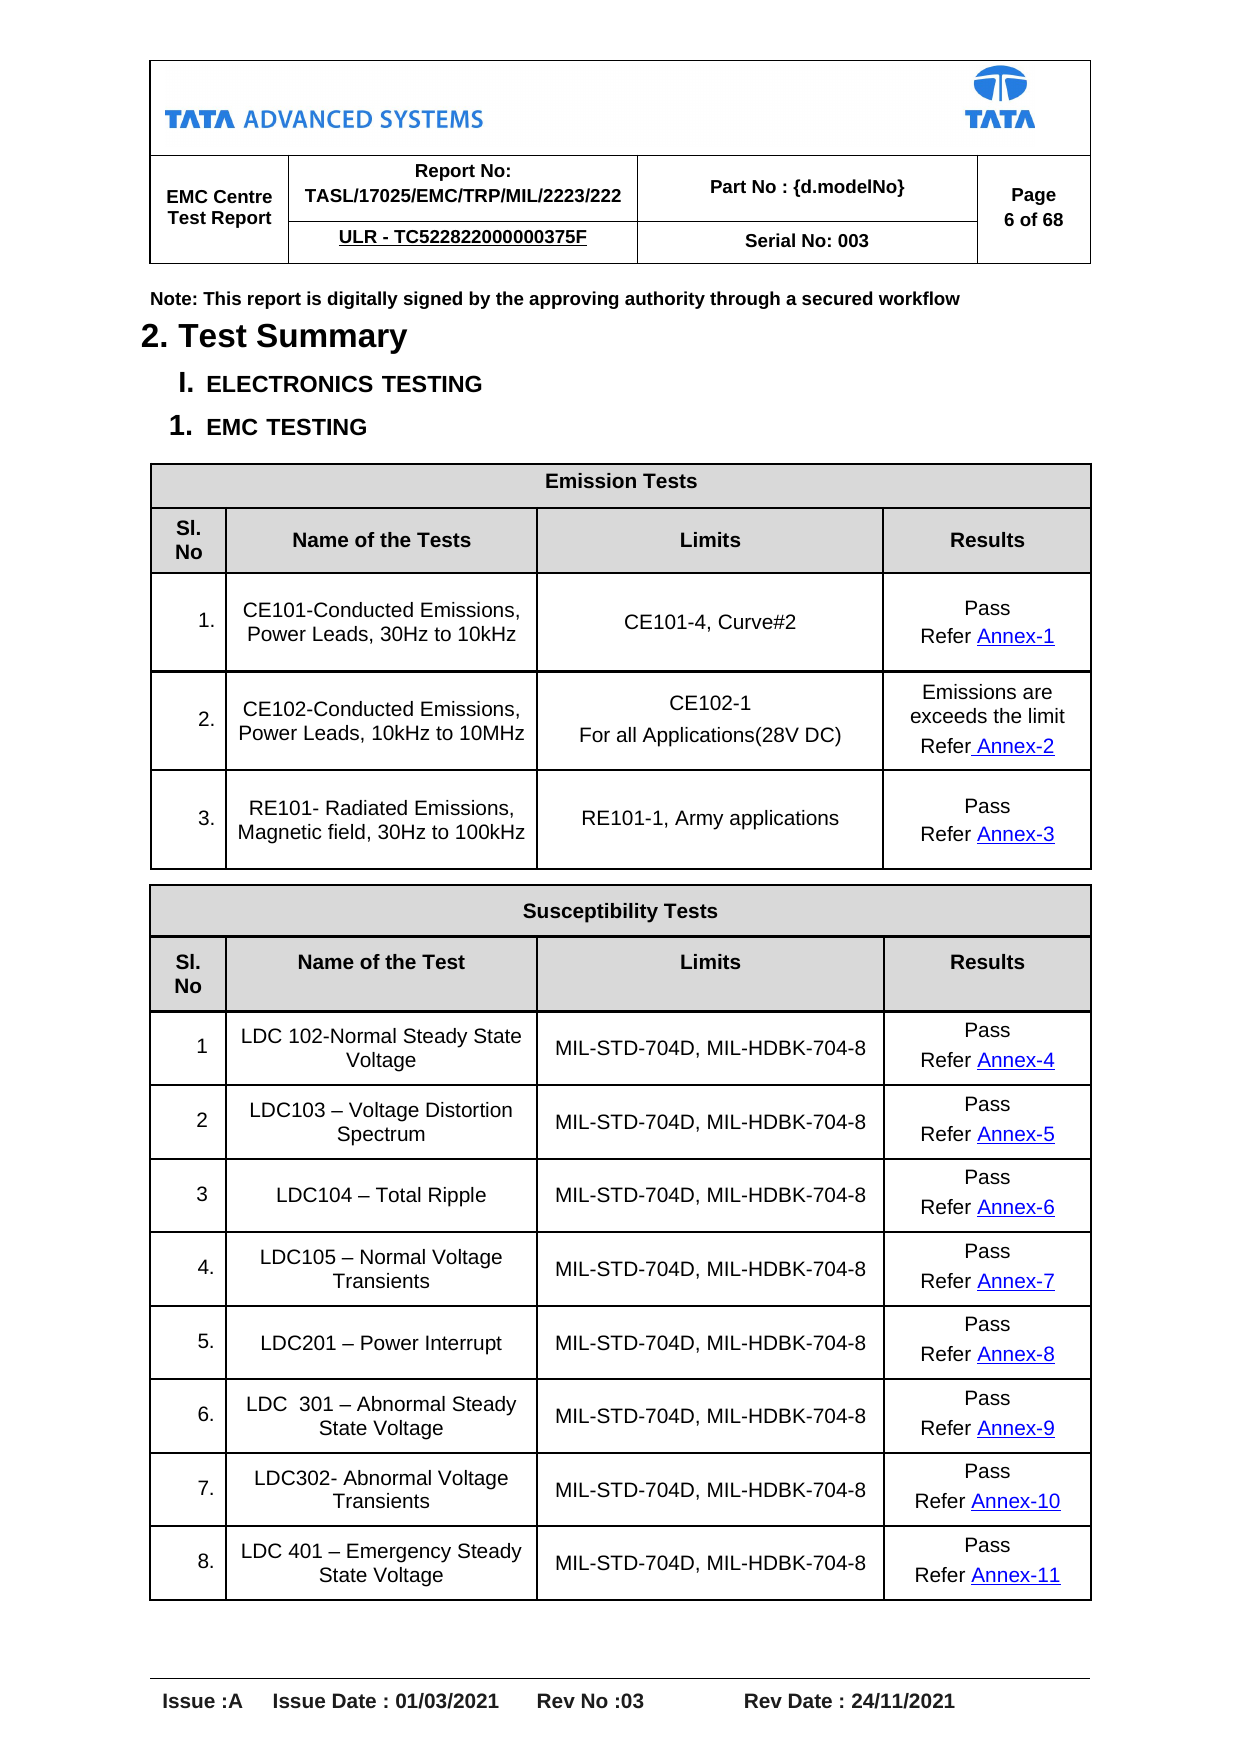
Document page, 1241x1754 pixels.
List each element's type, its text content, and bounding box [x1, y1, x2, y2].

table_cell Sl. No [152, 509, 225, 572]
table_cell LDC104 – Total Ripple [227, 1160, 536, 1231]
table_cell MIL-STD-704D, MIL-HDBK-704-8 [538, 1527, 883, 1599]
table_cell [151, 1527, 225, 1599]
table_cell Pass Refer Annex-7 [885, 1233, 1090, 1304]
table_cell LDC 401 – Emergency Steady State Voltage [227, 1527, 536, 1599]
table_cell [151, 1233, 225, 1304]
table_cell CE102-Conducted Emissions, Power Leads, 10kHz to 10MHz [227, 673, 536, 769]
table_cell Pass Refer Annex-4 [885, 1013, 1090, 1084]
table_cell MIL-STD-704D, MIL-HDBK-704-8 [538, 1307, 883, 1378]
text Note: This report is digitally signed by the approving authority through a secured workflow [150, 287, 1090, 309]
table_cell Name of the Tests [227, 509, 536, 572]
table_cell Limits [538, 509, 882, 572]
subtitle Test Summary [141, 316, 1090, 355]
table_cell Pass Refer Annex-6 [885, 1160, 1090, 1231]
picture [165, 65, 1035, 147]
table_cell MIL-STD-704D, MIL-HDBK-704-8 [538, 1454, 883, 1525]
table_cell [151, 1454, 225, 1525]
table_cell Results [885, 938, 1090, 1010]
table_cell CE101-4, Curve#2 [538, 574, 882, 670]
table_cell LDC 102-Normal Steady State Voltage [227, 1013, 536, 1084]
table_cell [152, 673, 225, 769]
table_cell [152, 771, 225, 868]
table_cell MIL-STD-704D, MIL-HDBK-704-8 [538, 1380, 883, 1452]
table_cell Emissions are exceeds the limit Refer Annex-2 [884, 673, 1090, 769]
table_cell [151, 1380, 225, 1452]
table_cell Pass Refer Annex-10 [885, 1454, 1090, 1525]
table_cell RE101- Radiated Emissions, Magnetic field, 30Hz to 100kHz [227, 771, 536, 868]
table_cell Name of the Test [227, 938, 536, 1010]
table_cell LDC103 – Voltage Distortion Spectrum [227, 1086, 536, 1157]
table_header Emission Tests [152, 465, 1090, 507]
table_header Susceptibility Tests [151, 886, 1090, 935]
table_cell Pass Refer Annex-1 [884, 574, 1090, 670]
table_cell 3 [151, 1160, 225, 1231]
table_cell LDC302- Abnormal Voltage Transients [227, 1454, 536, 1525]
table_cell LDC 301 – Abnormal Steady State Voltage [227, 1380, 536, 1452]
table_cell [152, 574, 225, 670]
table_cell Pass Refer Annex-5 [885, 1086, 1090, 1157]
table_cell LDC201 – Power Interrupt [227, 1307, 536, 1378]
table_cell LDC105 – Normal Voltage Transients [227, 1233, 536, 1304]
table_cell Sl. No [151, 938, 225, 1010]
table_cell MIL-STD-704D, MIL-HDBK-704-8 [538, 1160, 883, 1231]
table_cell Pass Refer Annex-11 [885, 1527, 1090, 1599]
table_cell 1 [151, 1013, 225, 1084]
table_cell CE102-1 For all Applications(28V DC) [538, 673, 882, 769]
table_cell Results [884, 509, 1090, 572]
table_cell Limits [538, 938, 883, 1010]
subtitle electronics testing [178, 365, 1090, 398]
table_cell Pass Refer Annex-8 [885, 1307, 1090, 1378]
table_cell 2 [151, 1086, 225, 1157]
table_cell MIL-STD-704D, MIL-HDBK-704-8 [538, 1013, 883, 1084]
table_cell RE101-1, Army applications [538, 771, 882, 868]
table_cell Pass Refer Annex-3 [884, 771, 1090, 868]
table_cell Pass Refer Annex-9 [885, 1380, 1090, 1452]
subtitle emc testing [169, 407, 1090, 441]
table_cell CE101-Conducted Emissions, Power Leads, 30Hz to 10kHz [227, 574, 536, 670]
table_cell [151, 1307, 225, 1378]
table_cell MIL-STD-704D, MIL-HDBK-704-8 [538, 1086, 883, 1157]
table_cell MIL-STD-704D, MIL-HDBK-704-8 [538, 1233, 883, 1304]
